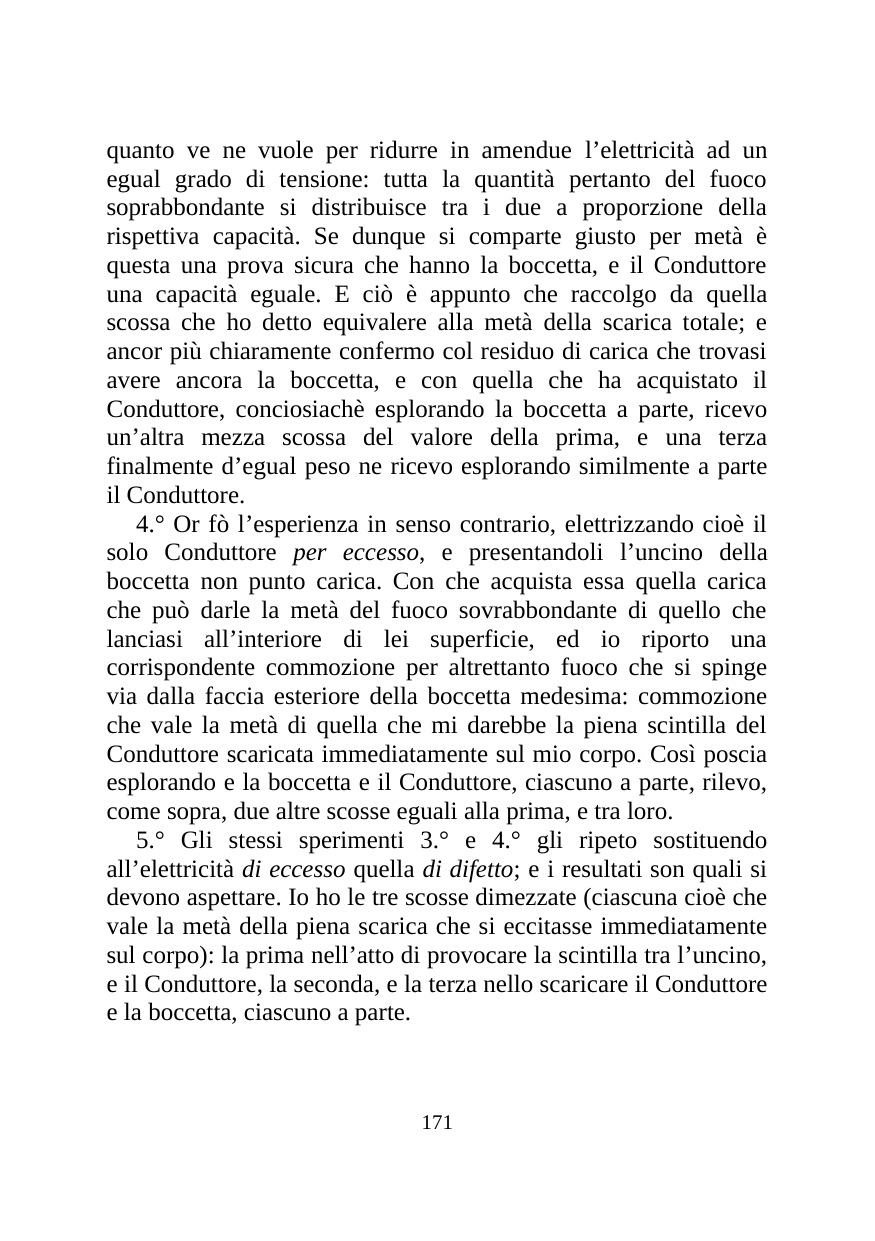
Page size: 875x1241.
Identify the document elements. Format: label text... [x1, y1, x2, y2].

text 4.° Or fò l’esperienza in senso contrario, elettrizzando cioè il solo Conduttore per eccesso, e presentandoli l’uncino della boccetta non punto carica. Con che acquista essa quella carica che può darle la metà del fuoco sovrabbondante di quello che lanciasi all’interiore di lei superficie, ed io riporto una corrispondente commozione per altrettanto fuoco che si spinge via dalla faccia esteriore della boccetta medesima: commozione che vale la metà di quella che mi darebbe la piena scintilla del Conduttore scaricata immediatamente sul mio corpo. Così poscia esplorando e la boccetta e il Conduttore, ciascuno a parte, rilevo, come sopra, due altre scosse eguali alla prima, e tra loro. [106, 509, 768, 825]
text 5.° Gli stessi sperimenti 3.° e 4.° gli ripeto sostituendo all’elettricità di eccesso quella di difetto; e i resultati son quali si devono aspettare. Io ho le tre scosse dimezzate (ciascuna cioè che vale la metà della piena scarica che si eccitasse immediatamente sul corpo): la prima nell’atto di provocare la scintilla tra l’uncino, e il Conduttore, la seconda, e la terza nello scaricare il Conduttore e la boccetta, ciascuno a parte. [106, 825, 768, 1026]
text quanto ve ne vuole per ridurre in amendue l’elettricità ad un egual grado di tensione: tutta la quantità pertanto del fuoco soprabbondante si distribuisce tra i due a proporzione della rispettiva capacità. Se dunque si comparte giusto per metà è questa una prova sicura che hanno la boccetta, e il Conduttore una capacità eguale. E ciò è appunto che raccolgo da quella scossa che ho detto equivalere alla metà della scarica totale; e ancor più chiaramente confermo col residuo di carica che trovasi avere ancora la boccetta, e con quella che ha acquistato il Conduttore, conciosiachè esplorando la boccetta a parte, ricevo un’altra mezza scossa del valore della prima, e una terza finalmente d’egual peso ne ricevo esplorando similmente a parte il Conduttore. [106, 135, 768, 509]
